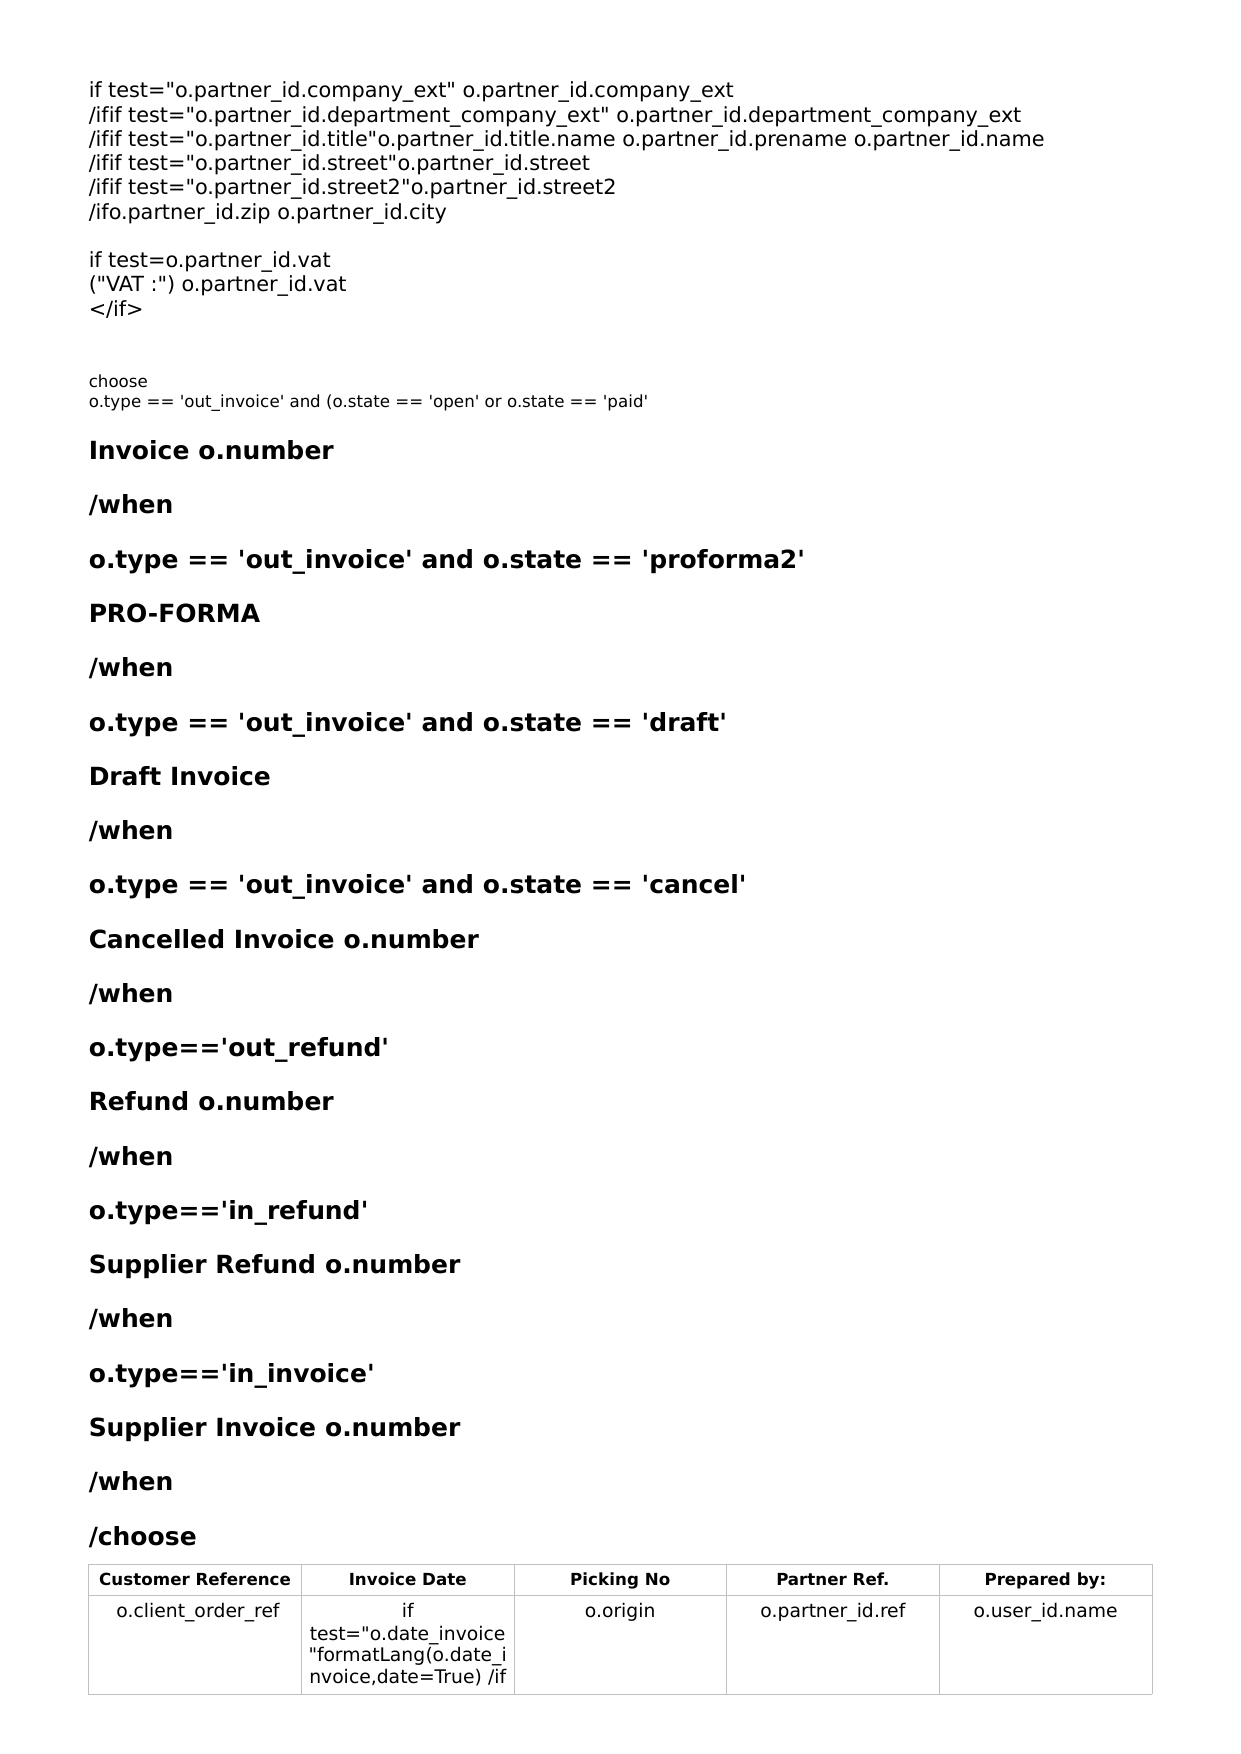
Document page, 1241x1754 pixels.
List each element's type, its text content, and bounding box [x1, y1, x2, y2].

table_cell if test="o.date_invoice"formatLang(o.date_invoice,date=True) /if [302, 1596, 514, 1694]
table_cell o.origin [515, 1596, 726, 1694]
text Invoice o.number [88, 436, 1152, 466]
table_header Partner Ref. [727, 1565, 939, 1594]
text o.type=='in_refund' [88, 1196, 1152, 1225]
text /when [88, 653, 1152, 683]
text Draft Invoice [88, 762, 1152, 791]
text o.type == 'out_invoice' and (o.state == 'open' or o.state == 'paid' [88, 392, 1152, 411]
table_header Picking No [515, 1565, 726, 1594]
text o.type == 'out_invoice' and o.state == 'proforma2' [88, 545, 1152, 574]
text o.type=='in_invoice' [88, 1359, 1152, 1388]
text /when [88, 816, 1152, 846]
text choose [88, 372, 1152, 392]
text /when [88, 491, 1152, 520]
text /choose [88, 1522, 1152, 1551]
text Supplier Refund o.number [88, 1250, 1152, 1280]
text /when [88, 1467, 1152, 1497]
table_header Prepared by: [940, 1565, 1152, 1594]
table_header if test="o.partner_id.company_ext" o.partner_id.company_ext /ifif test="o.partner_id.department_company_ext" o.partner_id.department_company_ext /ifif test="o.partner_id.title"o.partner_id.title.name o.partner_id.prename o.partner_id.name /ifif test="o.partner_id.street"o.partner_id.street /ifif test="o.partner_id.street2"o.partner_id.street2 /ifo.partner_id.zip o.partner_id.city if test=o.partner_id.vat ("VAT :") o.partner_id.vat </if> [89, 79, 1152, 372]
text Supplier Invoice o.number [88, 1413, 1152, 1442]
text PRO-FORMA [88, 599, 1152, 628]
text o.type == 'out_invoice' and o.state == 'cancel' [88, 871, 1152, 900]
text Cancelled Invoice o.number [88, 925, 1152, 954]
text o.type=='out_refund' [88, 1033, 1152, 1063]
table_header Invoice Date [302, 1565, 514, 1594]
text /when [88, 1305, 1152, 1334]
table_header Customer Reference [89, 1565, 301, 1594]
text /when [88, 979, 1152, 1008]
text o.type == 'out_invoice' and o.state == 'draft' [88, 708, 1152, 737]
table_cell o.client_order_ref [89, 1596, 301, 1694]
table_cell o.partner_id.ref [727, 1596, 939, 1694]
text Refund o.number [88, 1088, 1152, 1117]
table_cell o.user_id.name [940, 1596, 1152, 1694]
text /when [88, 1142, 1152, 1171]
